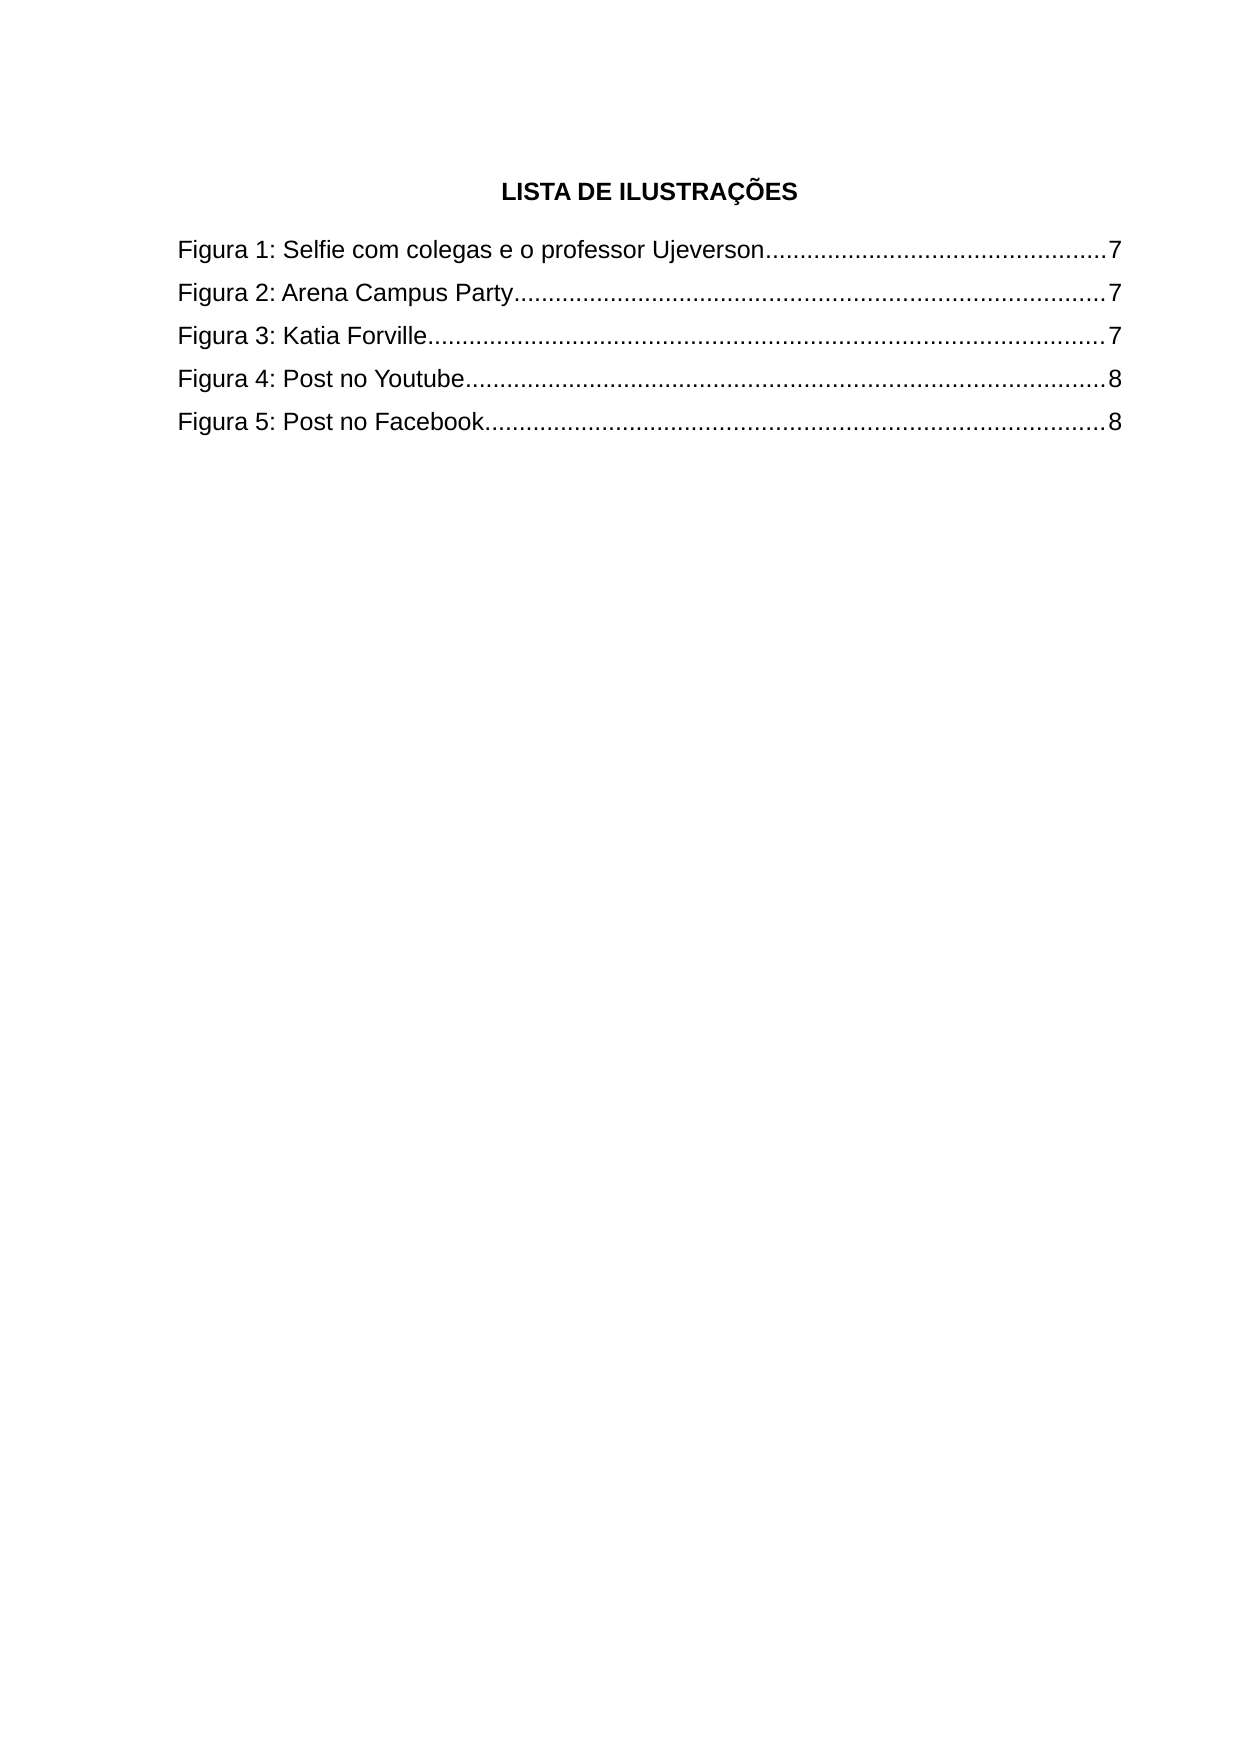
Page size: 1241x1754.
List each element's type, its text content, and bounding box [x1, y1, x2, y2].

text Figura 4: Post no Youtube 8 [177, 364, 1122, 393]
text Figura 3: Katia Forville 7 [177, 321, 1122, 350]
text Figura 2: Arena Campus Party 7 [177, 278, 1122, 307]
text Figura 1: Selfie com colegas e o professor Ujeverson 7 [177, 235, 1122, 263]
text Figura 5: Post no Facebook 8 [177, 407, 1122, 436]
text LISTA DE ILUSTRAÇÕES [177, 177, 1122, 206]
